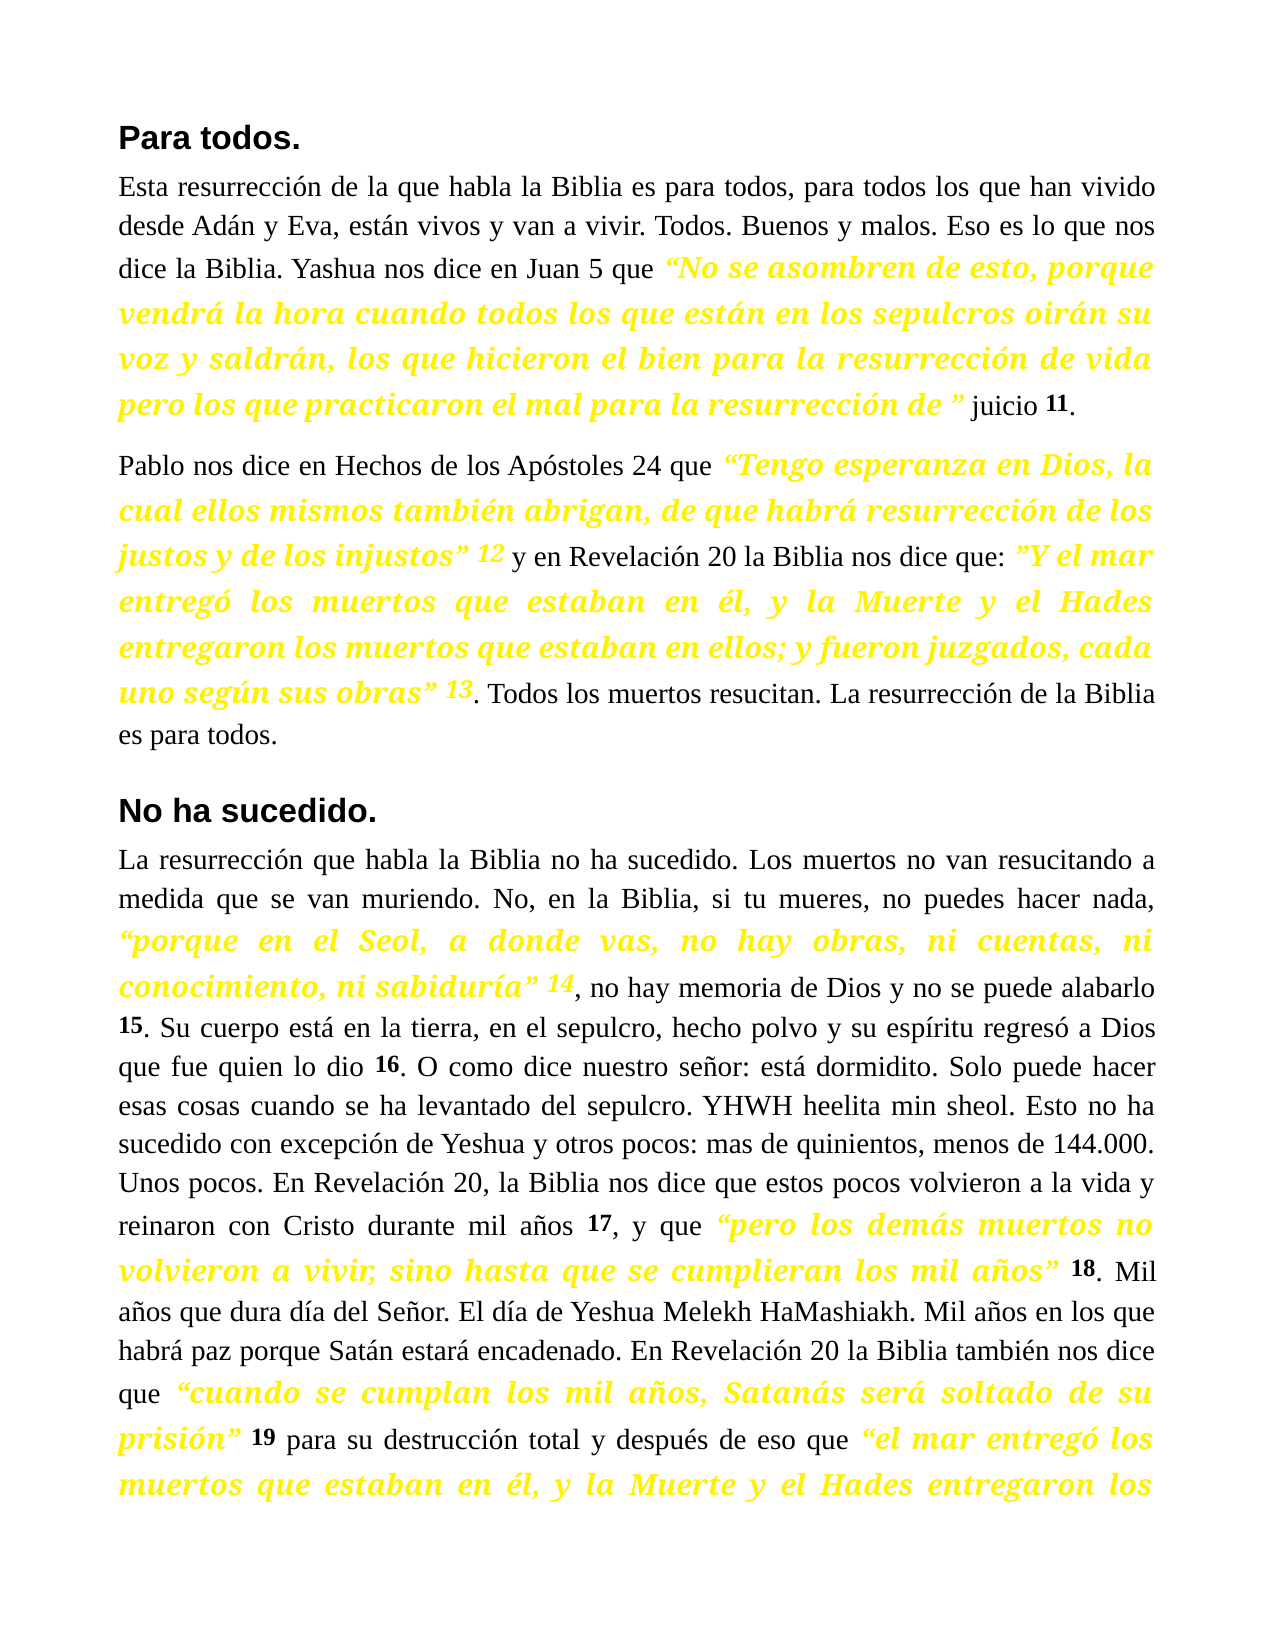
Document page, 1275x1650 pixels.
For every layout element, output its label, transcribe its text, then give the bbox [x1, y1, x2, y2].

text Pablo nos dice en Hechos de los Apóstoles 24 que “Tengo esperanza en Dios, la cual ellos mismos también abrigan, de que habrá resurrección de los justos y de los injustos” y en Revelación 20 la Biblia nos dice que: ”Y el mar entregó los muertos que estaban en él, y la Muerte y el Hades entregaron los muertos que estaban en ellos; y fueron juzgados, cada uno según sus obras” . Todos los muertos resucitan. La resurrección de la Biblia es para todos. [118, 444, 1157, 751]
subtitle No ha sucedido. [118, 791, 1157, 830]
text La resurrección que habla la Biblia no ha sucedido. Los muertos no van resucitando a medida que se van muriendo. No, en la Biblia, si tu mueres, no puedes hacer nada, “porque en el Seol, a donde vas, no hay obras, ni cuentas, ni conocimiento, ni sabiduría” , no hay memoria de Dios y no se puede alabarlo . Su cuerpo está en la tierra, en el sepulcro, hecho polvo y su espíritu regresó a Dios que fue quien lo dio . O como dice nuestro señor: está dormidito. Solo puede hacer esas cosas cuando se ha levantado del sepulcro. YHWH heelita min sheol. Esto no ha sucedido con excepción de Yeshua y otros pocos: mas de quinientos, menos de 144.000. Unos pocos. En Revelación 20, la Biblia nos dice que estos pocos volvieron a la vida y reinaron con Cristo durante mil años , y que “pero los demás muertos no volvieron a vivir, sino hasta que se cumplieran los mil años” . Mil años que dura día del Señor. El día de Yeshua Melekh HaMashiakh. Mil años en los que habrá paz porque Satán estará encadenado. En Revelación 20 la Biblia también nos dice que “cuando se cumplan los mil años, Satanás será soltado de su prisión” para su destrucción total y después de eso que “el mar entregó los muertos que estaban en él, y la Muerte y el Hades entregaron los [118, 842, 1157, 1503]
text Esta resurrección de la que habla la Biblia es para todos, para todos los que han vivido desde Adán y Eva, están vivos y van a vivir. Todos. Buenos y malos. Eso es lo que nos dice la Biblia. Yashua nos dice en Juan 5 que “No se asombren de esto, porque vendrá la hora cuando todos los que están en los sepulcros oirán su voz y saldrán, los que hicieron el bien para la resurrección de vida pero los que practicaron el mal para la resurrección de ” juicio . [118, 169, 1157, 424]
subtitle Para todos. [118, 118, 1157, 157]
